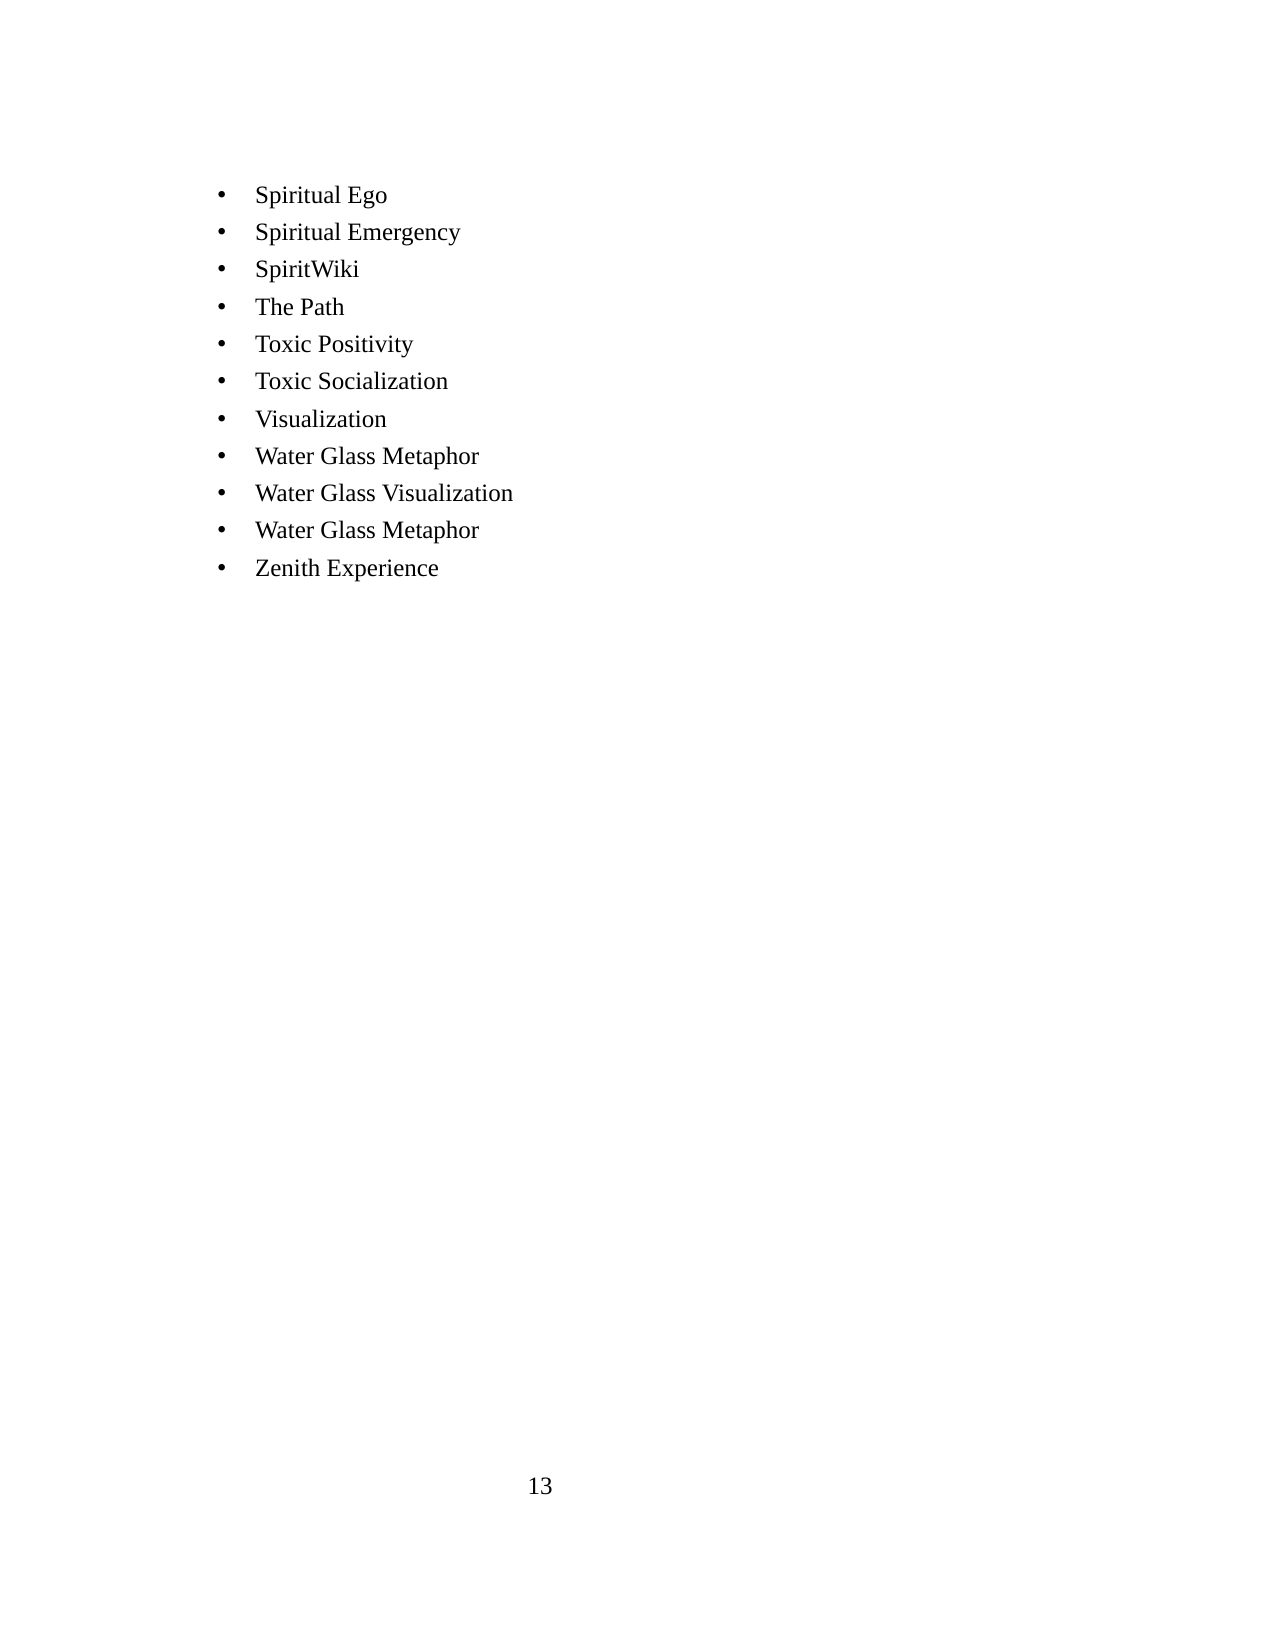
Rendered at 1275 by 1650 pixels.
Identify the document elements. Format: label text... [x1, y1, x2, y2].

list Spiritual Emergency [217, 217, 900, 246]
list Spiritual Ego [217, 180, 900, 209]
list Toxic Positivity [217, 329, 900, 358]
list Visualization [217, 404, 900, 432]
list Water Glass Metaphor [217, 441, 900, 470]
list Water Glass Visualization [217, 478, 900, 507]
list Zenith Experience [217, 553, 900, 582]
list The Path [217, 292, 900, 321]
list Toxic Socialization [217, 366, 900, 395]
list Water Glass Metaphor [217, 516, 900, 544]
list SpiritWiki [217, 254, 900, 283]
